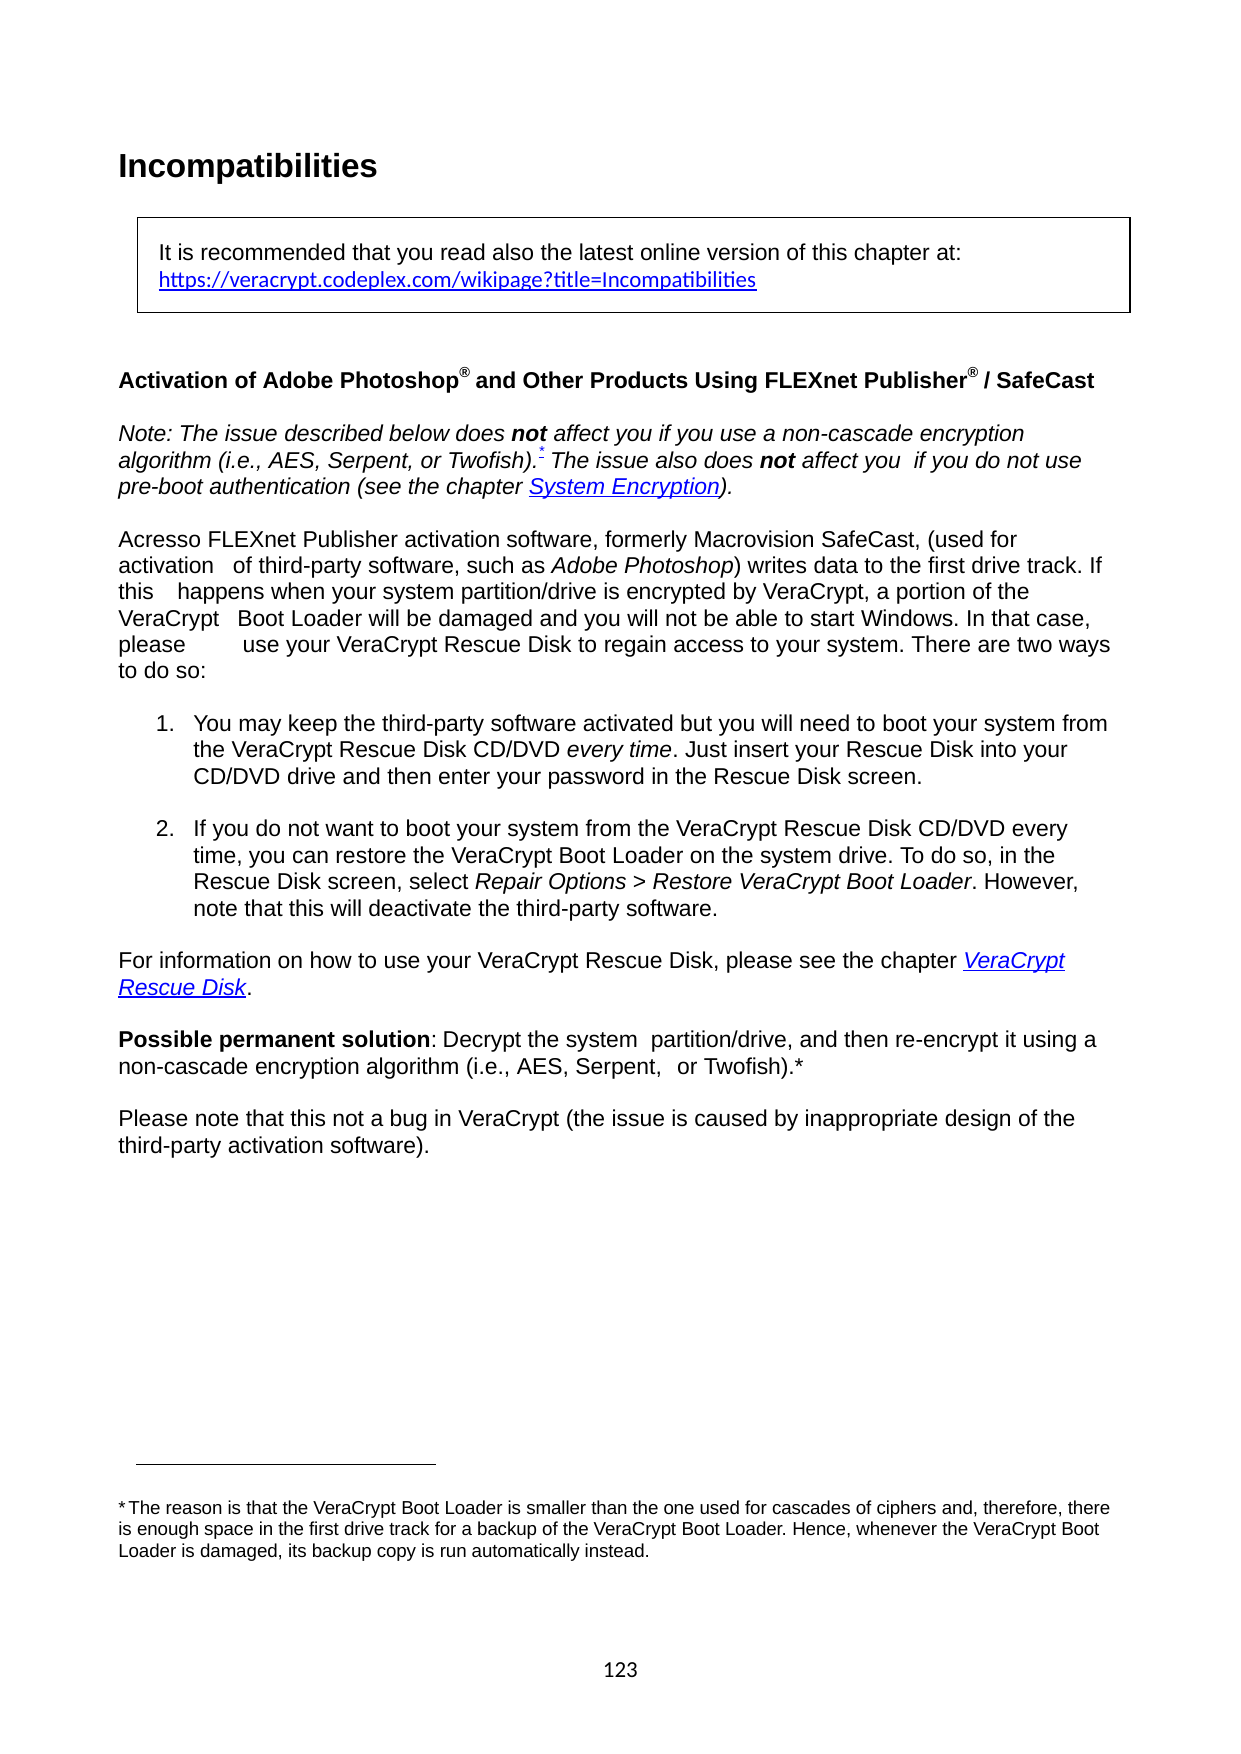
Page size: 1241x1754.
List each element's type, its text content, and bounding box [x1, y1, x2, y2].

text It is recommended that you read also the latest online version of this chapter at: https://veracrypt.codeplex.com/wikipage?title=Incompatibilities [158, 239, 964, 293]
text Acresso FLEXnet Publisher activation software, formerly Macrovision SafeCast, (used for activation of third-party software, such as Adobe Photoshop) writes data to the first drive track. If this happens when your system partition/drive is encrypted by VeraCrypt, a portion of the VeraCrypt Boot Loader will be damaged and you will not be able to start Windows. In that case, please use your VeraCrypt Rescue Disk to regain access to your system. There are two ways to do so: [118, 526, 1111, 684]
subtitle Activation of Adobe Photoshop® and Other Products Using FLEXnet Publisher® / SafeCast [118, 363, 1117, 394]
text Possible permanent solution: Decrypt the system partition/drive, and then re-encrypt it using a non-cascade encryption algorithm (i.e., AES, Serpent, or Twofish).* [118, 1026, 1116, 1079]
list If you do not want to boot your system from the VeraCrypt Rescue Disk CD/DVD every time, you can restore the VeraCrypt Boot Loader on the system drive. To do so, in the Rescue Disk screen, select Repair Options > Restore VeraCrypt Boot Loader. However, note that this will deactivate the third-party software. [156, 815, 1084, 921]
list You may keep the third-party software activated but you will need to boot your system from the VeraCrypt Rescue Disk CD/DVD every time. Just insert your Rescue Disk into your CD/DVD drive and then enter your password in the Rescue Disk screen. [156, 710, 1111, 789]
text For information on how to use your VeraCrypt Rescue Disk, please see the chapter VeraCrypt Rescue Disk. [118, 947, 1111, 1000]
text Please note that this not a bug in VeraCrypt (the issue is caused by inappropriate design of the third-party activation software). [118, 1105, 1077, 1158]
subtitle Incompatibilities [118, 146, 1134, 184]
text Note: The issue described below does not affect you if you use a non-cascade encryption algorithm (i.e., AES, Serpent, or Twofish).* The issue also does not affect you if you do not use pre-boot authentication (see the chapter System Encryption). [118, 420, 1105, 500]
list The reason is that the VeraCrypt Boot Loader is smaller than the one used for cascades of ciphers and, therefore, there is enough space in the first drive track for a backup of the VeraCrypt Boot Loader. Hence, whenever the VeraCrypt Boot Loader is damaged, its backup copy is run automatically instead. [118, 1497, 1116, 1561]
